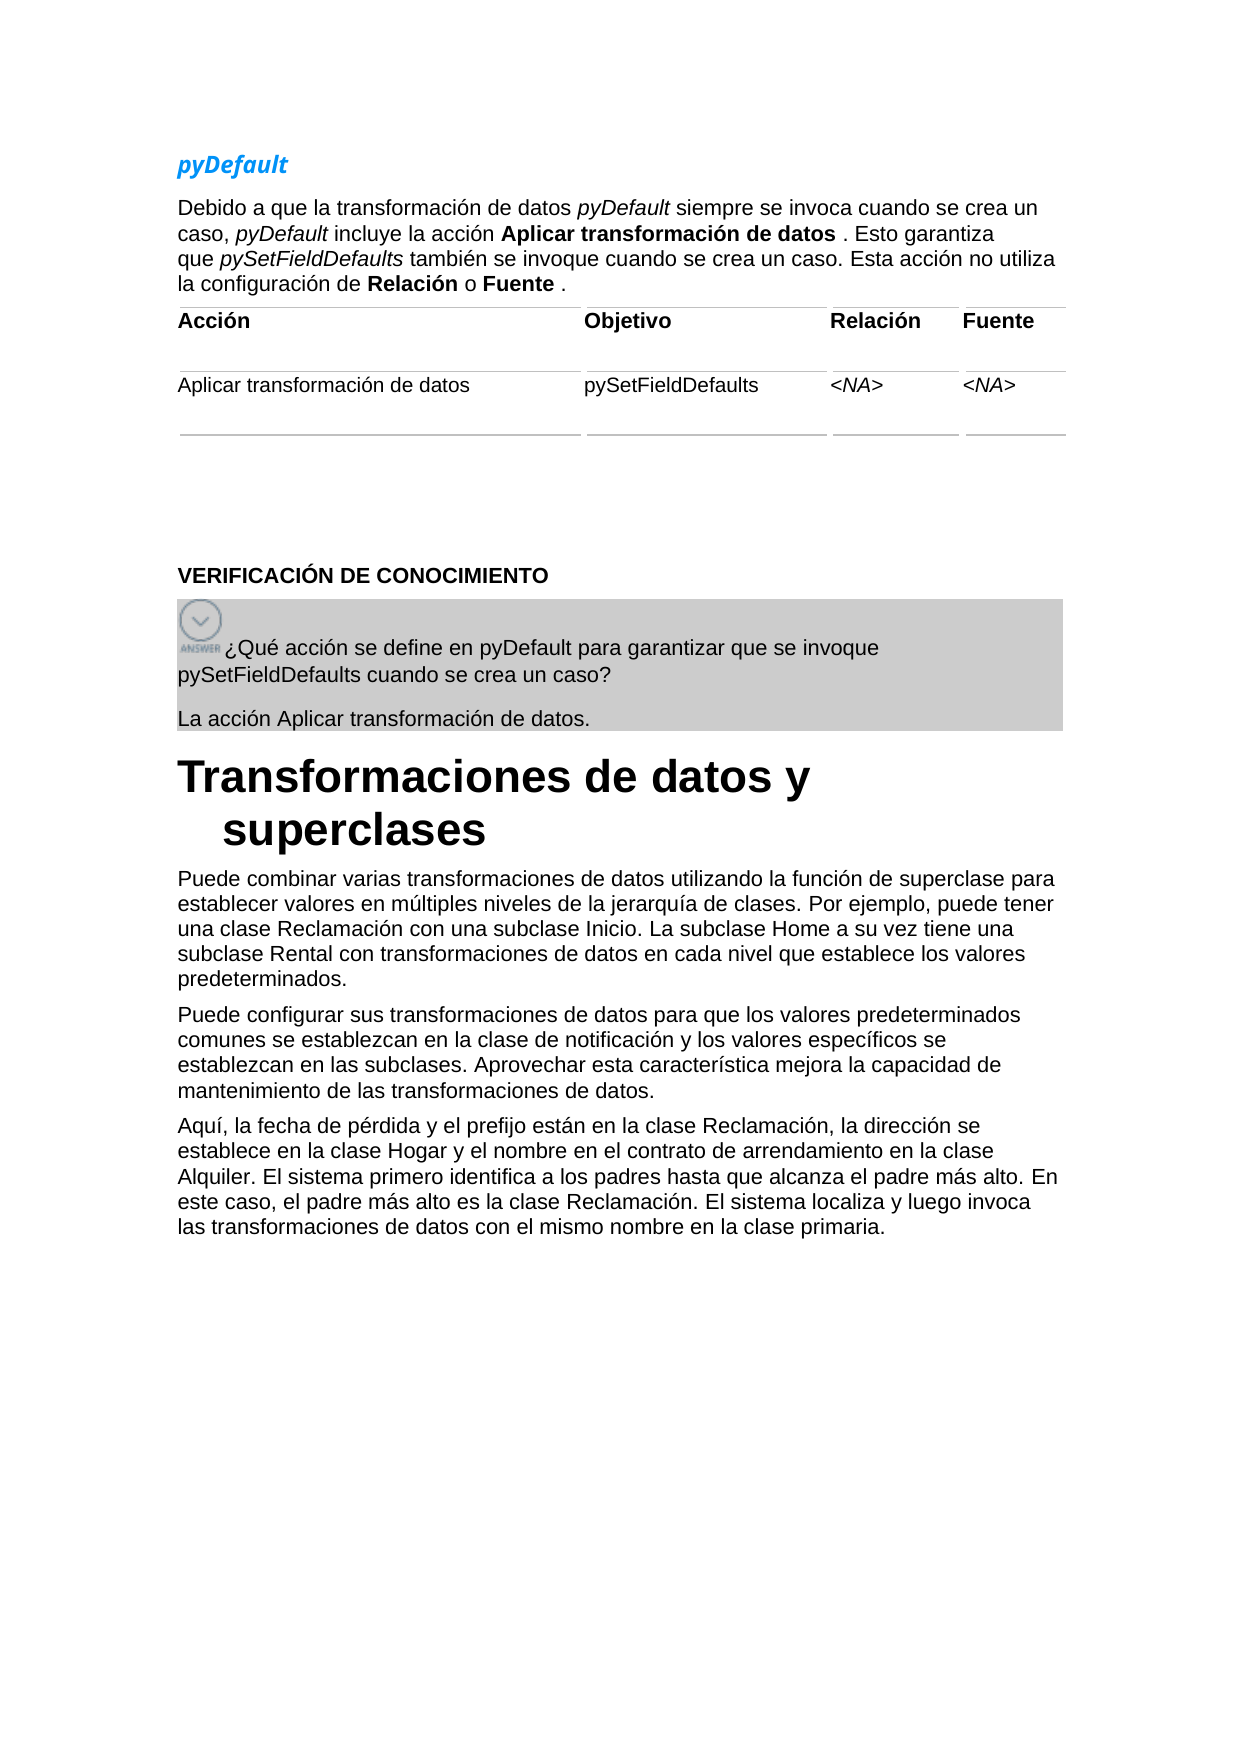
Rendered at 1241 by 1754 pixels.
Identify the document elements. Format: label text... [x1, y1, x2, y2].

text Debido a que la transformación de datos pyDefault siempre se invoca cuando se crea un caso, pyDefault incluye la acción Aplicar transformación de datos . Esto garantiza que pySetFieldDefaults también se invoque cuando se crea un caso. Esta acción no utiliza la configuración de Relación o Fuente . [177, 195, 1063, 296]
subtitle Transformaciones de datos y superclases [177, 749, 1063, 855]
text Puede combinar varias transformaciones de datos utilizando la función de superclase para establecer valores en múltiples niveles de la jerarquía de clases. Por ejemplo, puede tener una clase Reclamación con una subclase Inicio. La subclase Home a su vez tiene una subclase Rental con transformaciones de datos en cada nivel que establece los valores predeterminados. [177, 865, 1063, 991]
table_cell <NA> [833, 372, 959, 434]
text La acción Aplicar transformación de datos. [177, 706, 1063, 731]
table_header Relación [833, 308, 959, 371]
picture [177, 598, 224, 656]
text VERIFICACIÓN DE CONOCIMIENTO [177, 563, 1063, 588]
text Aquí, la fecha de pérdida y el prefijo están en la clase Reclamación, la dirección se establece en la clase Hogar y el nombre en el contrato de arrendamiento en la clase Alquiler. El sistema primero identifica a los padres hasta que alcanza el padre más alto. En este caso, el padre más alto es la clase Reclamación. El sistema localiza y luego invoca las transformaciones de datos con el mismo nombre en la clase primaria. [177, 1113, 1063, 1239]
table_cell pySetFieldDefaults [587, 372, 827, 434]
subtitle pyDefault [177, 148, 1063, 180]
table_header Objetivo [587, 308, 827, 371]
text Puede configurar sus transformaciones de datos para que los valores predeterminados comunes se establezcan en la clase de notificación y los valores específicos se establezcan en las subclases. Aprovechar esta característica mejora la capacidad de mantenimiento de las transformaciones de datos. [177, 1002, 1063, 1103]
table_cell Aplicar transformación de datos [180, 372, 581, 434]
text ¿Qué acción se define en pyDefault para garantizar que se invoque pySetFieldDefaults cuando se crea un caso? [177, 599, 1063, 687]
table_cell <NA> [966, 372, 1066, 434]
table_header Acción [180, 308, 581, 371]
table_header Fuente [966, 308, 1066, 371]
